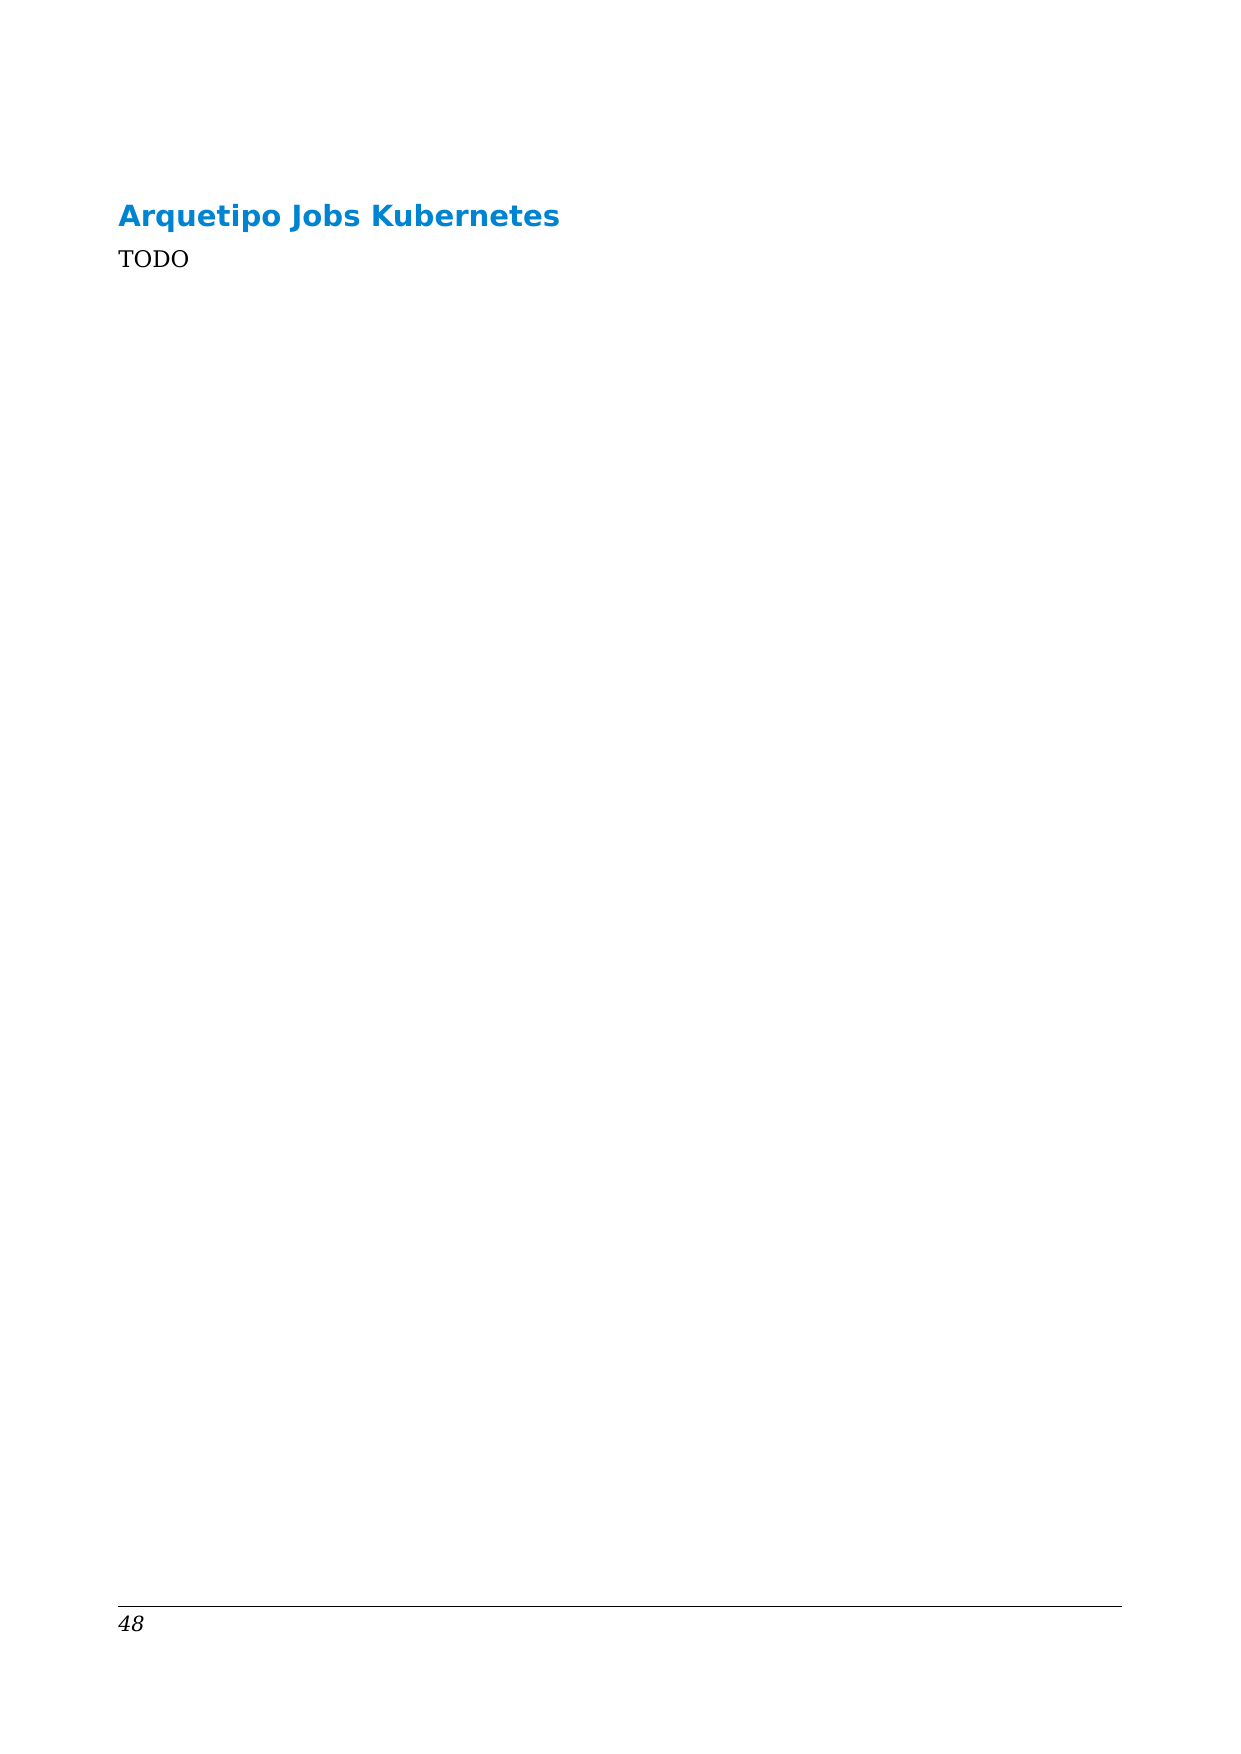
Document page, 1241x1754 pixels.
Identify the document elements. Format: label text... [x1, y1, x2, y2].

text TODO [118, 246, 1122, 273]
subtitle Arquetipo Jobs Kubernetes [118, 200, 1122, 234]
